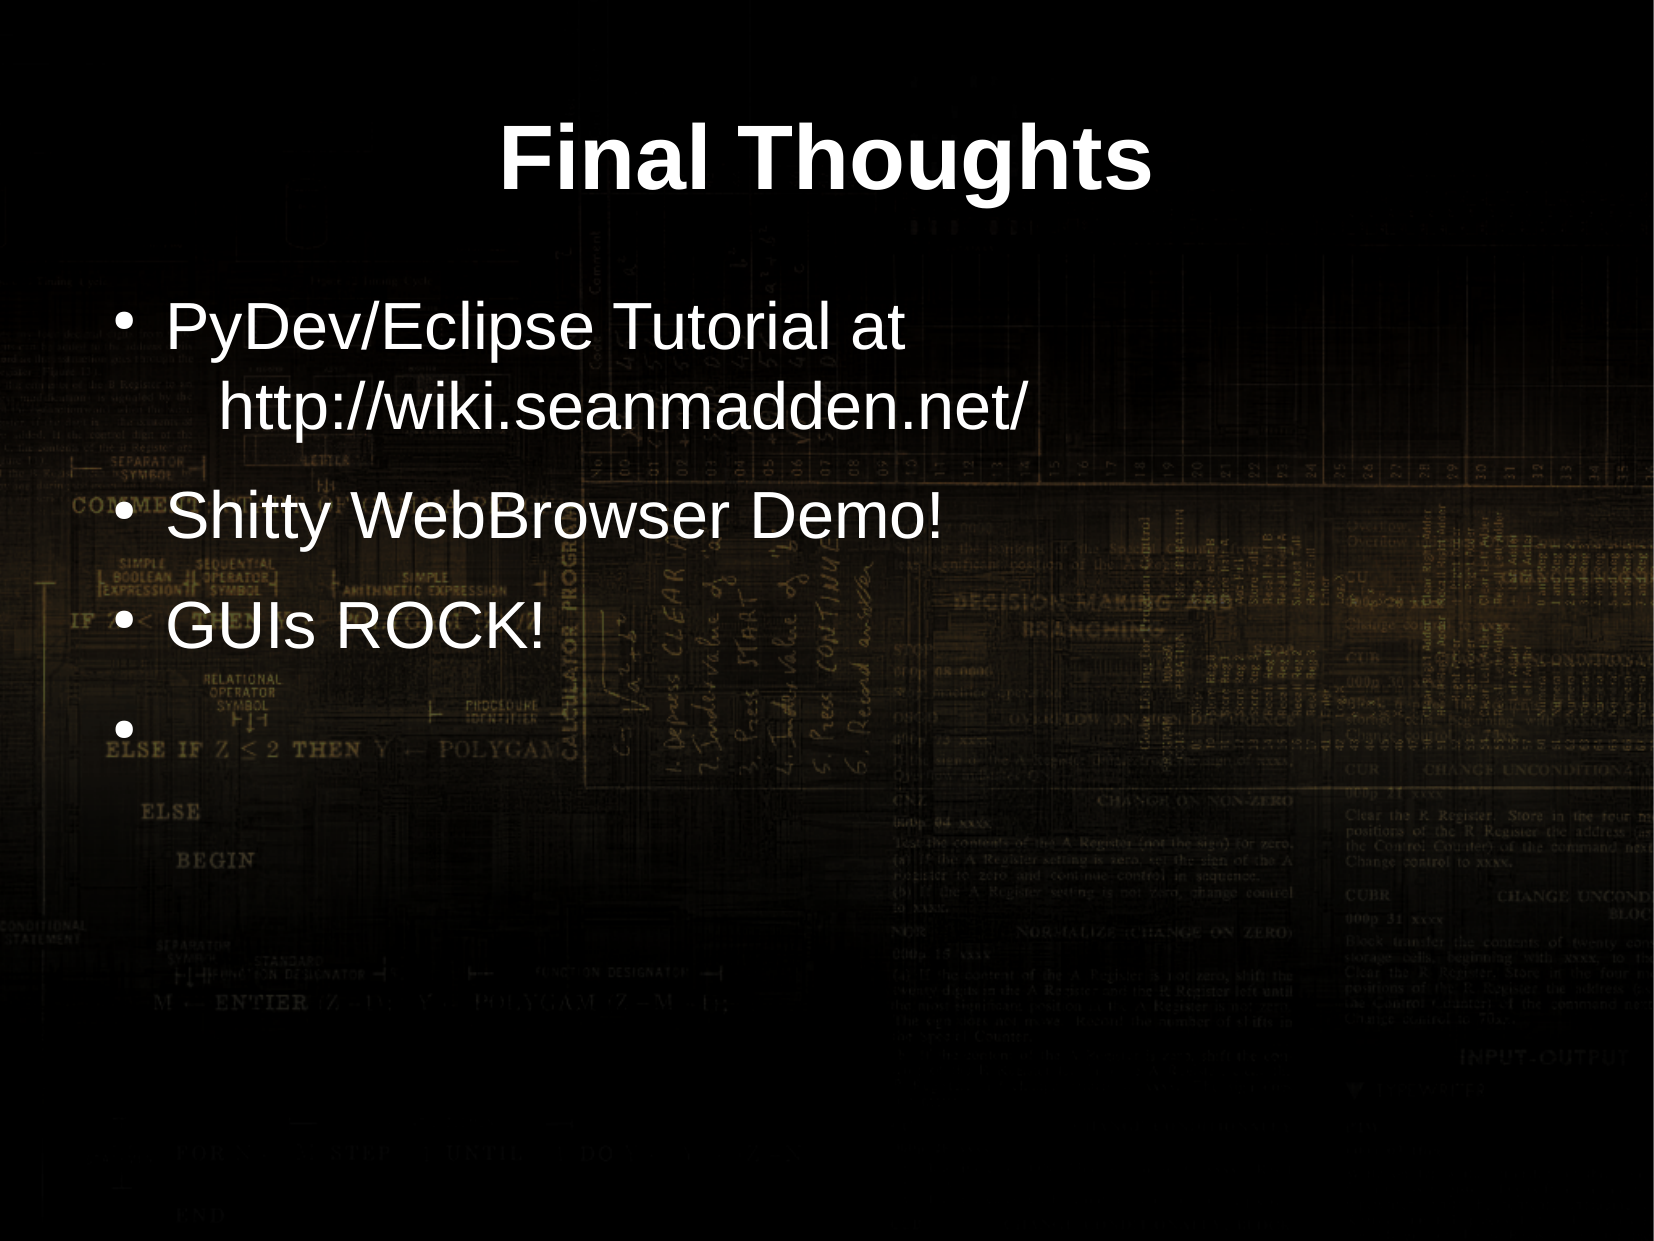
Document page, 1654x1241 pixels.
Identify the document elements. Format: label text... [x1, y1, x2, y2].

list PyDev/Eclipse Tutorial at http://wiki.seanmadden.net/ Shitty WebBrowser Demo! GUIs ROCK! [76, 282, 1565, 1096]
title Final Thoughts [82, 49, 1571, 257]
